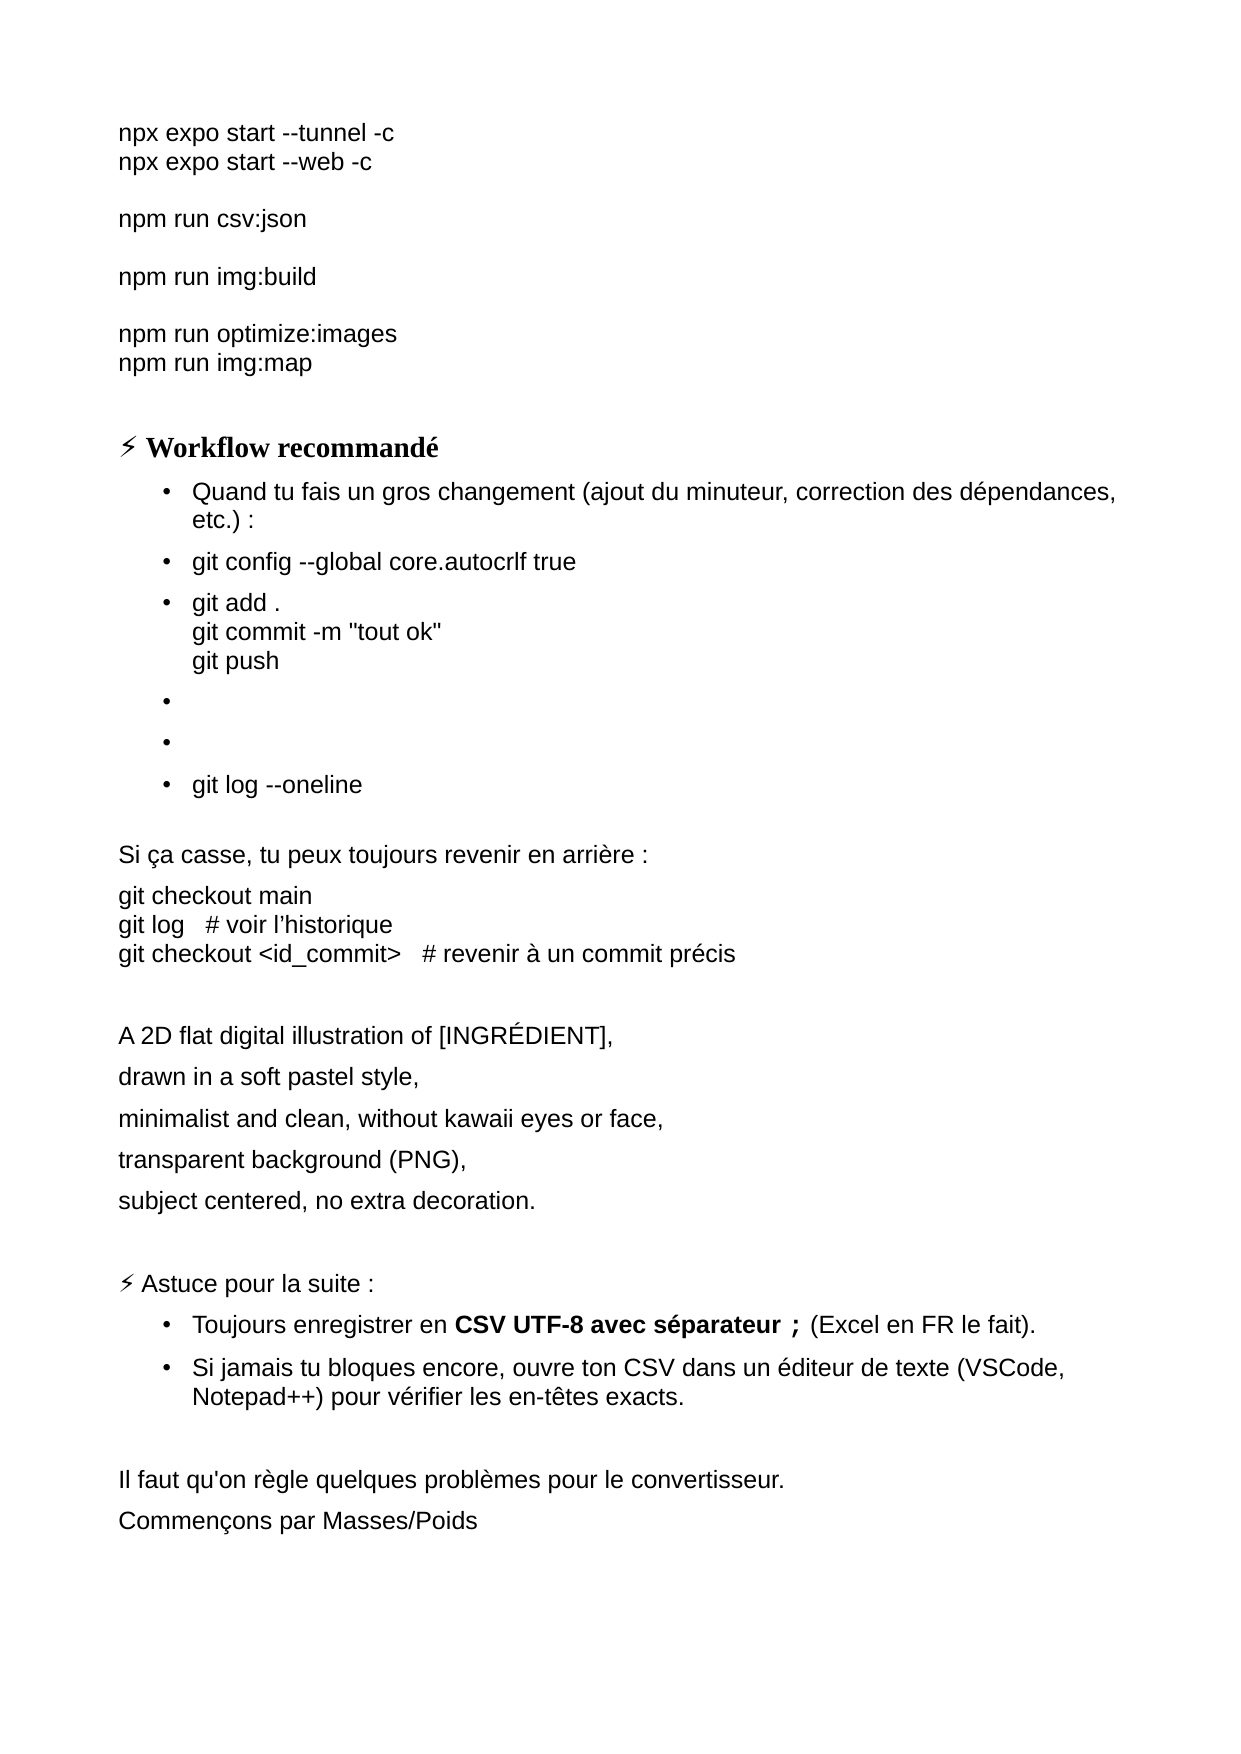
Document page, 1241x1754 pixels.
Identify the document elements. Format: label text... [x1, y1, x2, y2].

text subject centered, no extra decoration. [118, 1186, 1122, 1215]
list Quand tu fais un gros changement (ajout du minuteur, correction des dépendances, etc.) : [162, 477, 1122, 534]
text Si ça casse, tu peux toujours revenir en arrière : [118, 840, 1122, 868]
text ⚡ Astuce pour la suite : [118, 1268, 1122, 1297]
text npm run optimize:images [118, 319, 1122, 348]
list git log --oneline [162, 770, 1122, 827]
list Toujours enregistrer en CSV UTF-8 avec séparateur ; (Excel en FR le fait). [162, 1310, 1122, 1341]
text drawn in a soft pastel style, [118, 1062, 1122, 1091]
text npm run csv:json [118, 204, 1122, 233]
text transparent background (PNG), [118, 1145, 1122, 1173]
list git add . git commit -m "tout ok" git push [162, 588, 1122, 674]
list git config --global core.autocrlf true [162, 547, 1122, 576]
text npm run img:build [118, 262, 1122, 291]
text npx expo start --tunnel -c [118, 118, 1122, 147]
subtitle ⚡ Workflow recommandé [118, 431, 1122, 464]
list Si jamais tu bloques encore, ouvre ton CSV dans un éditeur de texte (VSCode, Notepad++) pour vérifier les en-têtes exacts. [162, 1353, 1122, 1411]
text minimalist and clean, without kawaii eyes or face, [118, 1103, 1122, 1132]
text Il faut qu'on règle quelques problèmes pour le convertisseur. [118, 1464, 1122, 1493]
text npm run img:map [118, 348, 1122, 377]
text A 2D flat digital illustration of [INGRÉDIENT], [118, 1021, 1122, 1050]
text Commençons par Masses/Poids [118, 1506, 1122, 1534]
text git checkout main git log # voir l’historique git checkout <id_commit> # revenir à un commit précis [118, 881, 1122, 967]
text npx expo start --web -c [118, 147, 1122, 176]
